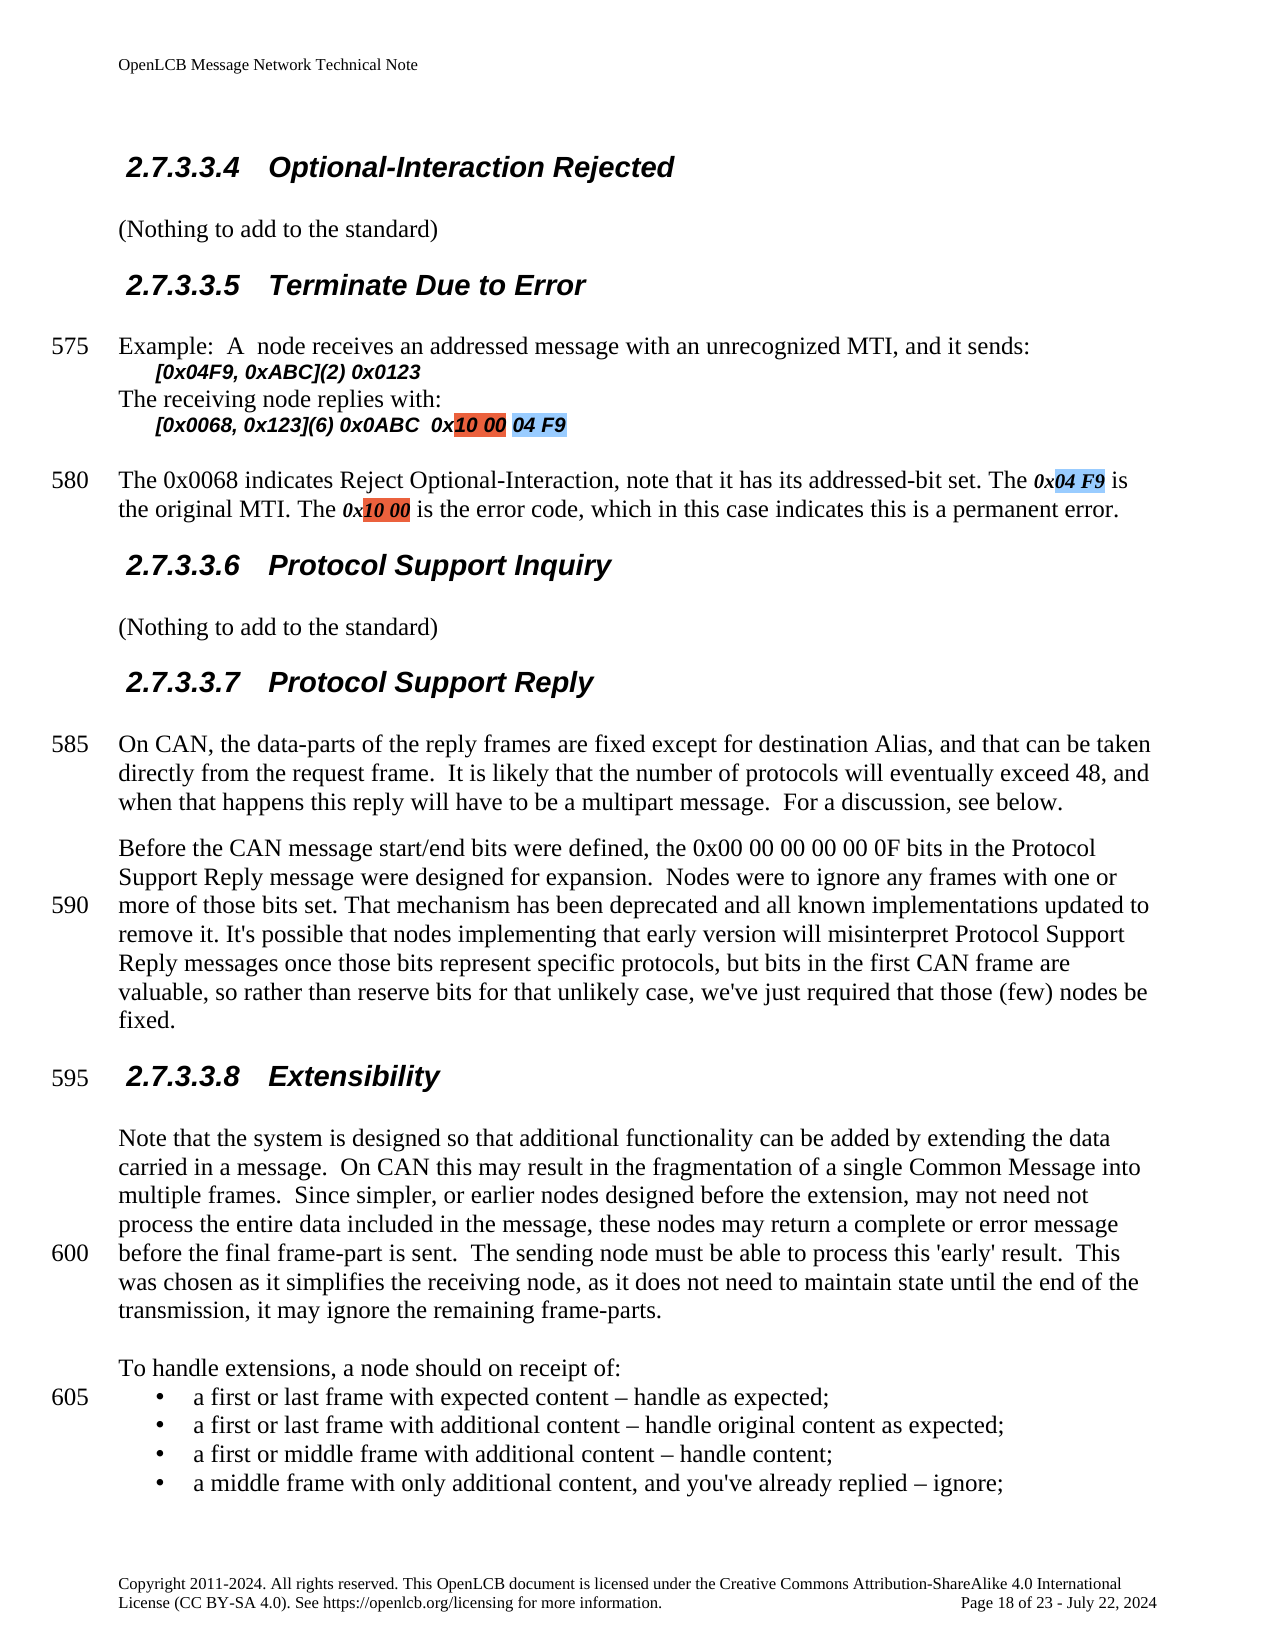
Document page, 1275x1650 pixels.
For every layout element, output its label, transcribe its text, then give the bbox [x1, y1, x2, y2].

text (Nothing to add to the standard) [118, 214, 1157, 242]
text The receiving node replies with: [118, 384, 1157, 413]
text [0x0068, 0x123](6) 0x0ABC 0x10 00 04 F9 [118, 413, 1157, 437]
subtitle Extensibility [118, 1059, 1157, 1093]
text [0x04F9, 0xABC](2) 0x0123 [118, 360, 1157, 384]
subtitle Protocol Support Reply [118, 665, 1157, 699]
text (Nothing to add to the standard) [118, 612, 1157, 640]
subtitle Protocol Support Inquiry [118, 548, 1157, 581]
list a middle frame with only additional content, and you've already replied – ignore; [156, 1468, 1157, 1497]
text Example: A node receives an addressed message with an unrecognized MTI, and it sends: [118, 331, 1157, 360]
subtitle Optional-Interaction Rejected [118, 150, 1157, 183]
list a first or last frame with expected content – handle as expected; [156, 1382, 1157, 1411]
text The 0x0068 indicates Reject Optional-Interaction, note that it has its addressed-bit set. The 0x04 F9 is the original MTI. The 0x10 00 is the error code, which in this case indicates this is a permanent error. [118, 465, 1157, 523]
subtitle Terminate Due to Error [118, 267, 1157, 301]
text On CAN, the data-parts of the reply frames are fixed except for destination Alias, and that can be taken directly from the request frame. It is likely that the number of protocols will eventually exceed 48, and when that happens this reply will have to be a multipart message. For a discussion, see below. [118, 729, 1157, 815]
text Note that the system is designed so that additional functionality can be added by extending the data carried in a message. On CAN this may result in the fragmentation of a single Common Message into multiple frames. Since simpler, or earlier nodes designed before the extension, may not need not process the entire data included in the message, these nodes may return a complete or error message before the final frame-part is sent. The sending node must be able to process this 'early' result. This was chosen as it simplifies the receiving node, as it does not need to maintain state until the end of the transmission, it may ignore the remaining frame-parts. [118, 1123, 1157, 1324]
text Before the CAN message start/end bits were defined, the 0x00 00 00 00 00 0F bits in the Protocol Support Reply message were designed for expansion. Nodes were to ignore any frames with one or more of those bits set. That mechanism has been deprecated and all known implementations updated to remove it. It's possible that nodes implementing that early version will misinterpret Protocol Support Reply messages once those bits represent specific protocols, but bits in the first CAN frame are valuable, so rather than reserve bits for that unlikely case, we've just required that those (few) nodes be fixed. [118, 833, 1157, 1034]
list a first or middle frame with additional content – handle content; [156, 1439, 1157, 1468]
list a first or last frame with additional content – handle original content as expected; [156, 1411, 1157, 1439]
text To handle extensions, a node should on receipt of: [118, 1353, 1157, 1382]
